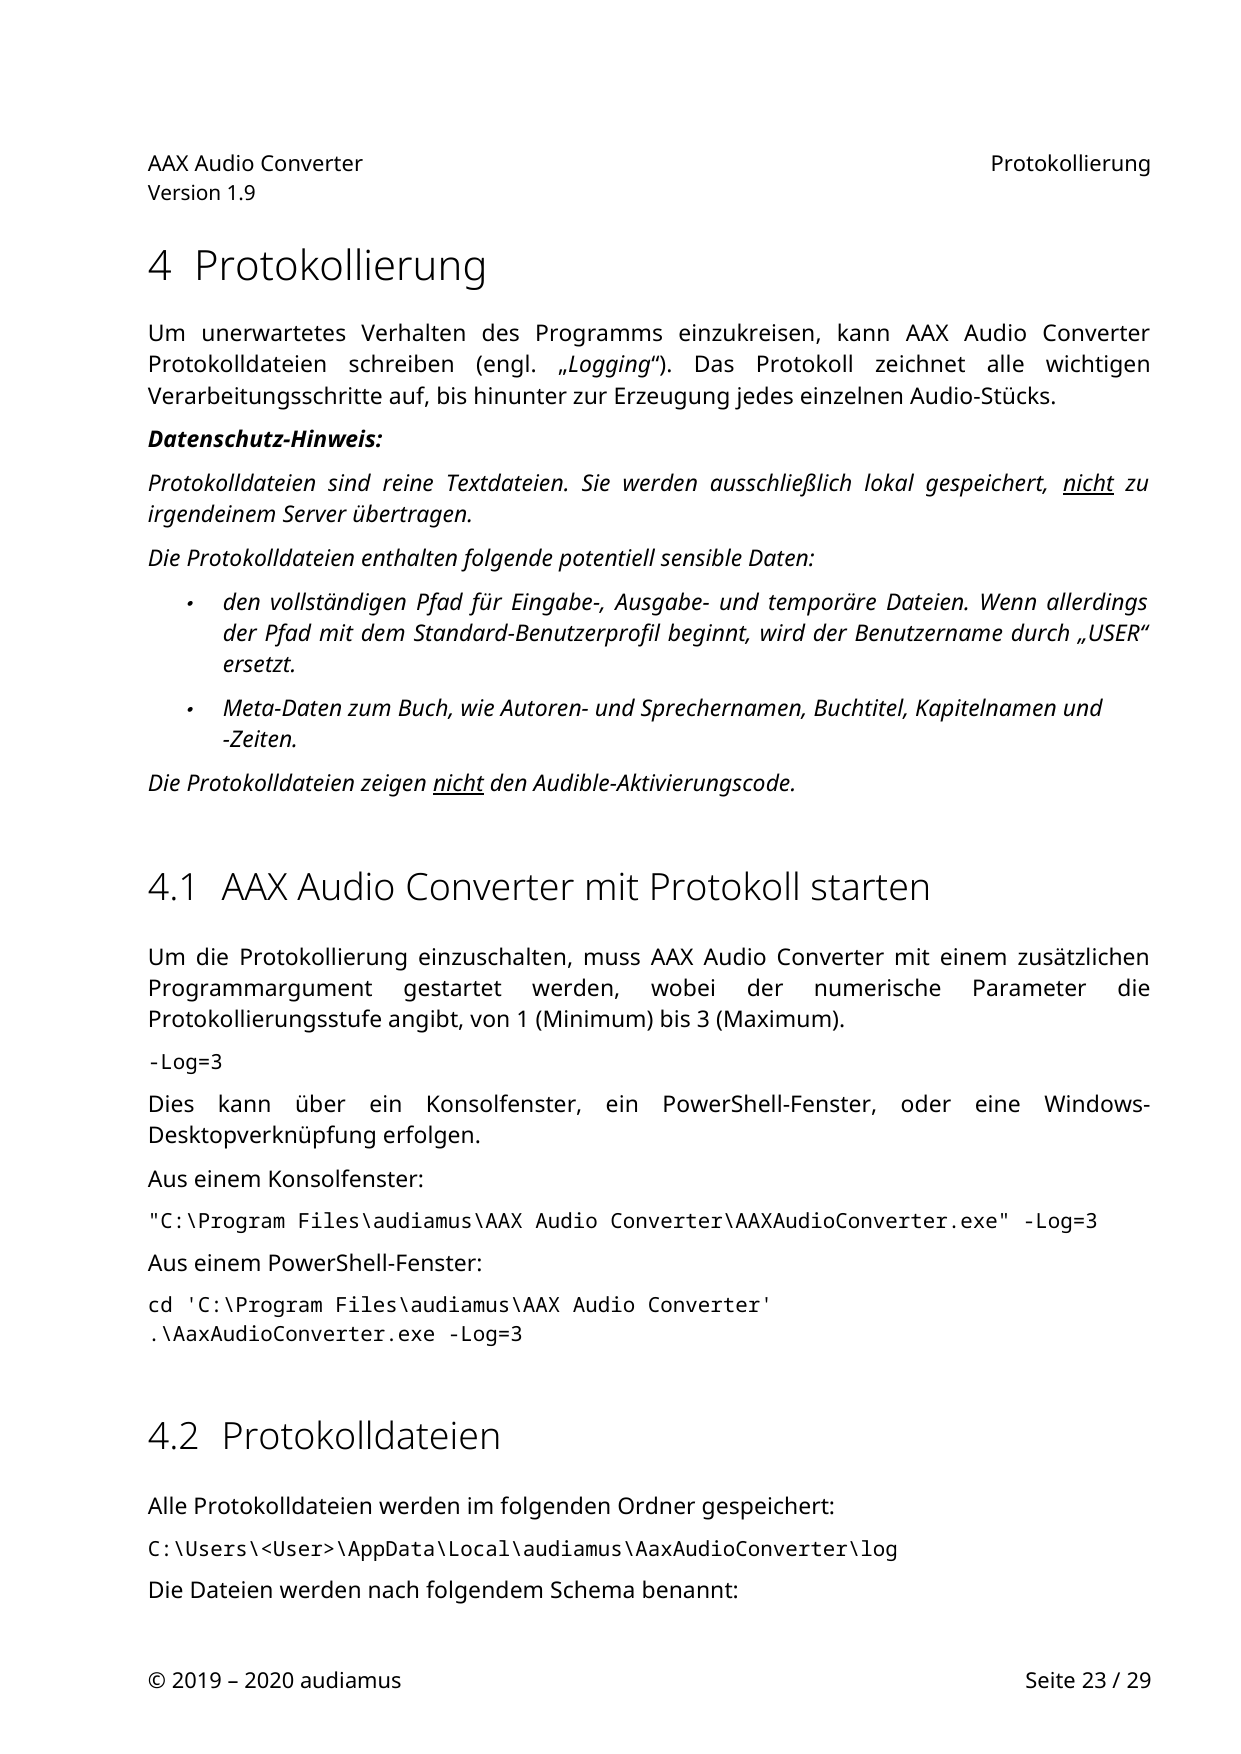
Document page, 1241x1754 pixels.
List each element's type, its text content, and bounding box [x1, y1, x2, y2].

text cd 'C:\Program Files\audiamus\AAX Audio Converter' .\AaxAudioConverter.exe -Log=3 [148, 1290, 1152, 1347]
text C:\Users\<User>\AppData\Local\audiamus\AaxAudioConverter\log [148, 1534, 1152, 1562]
subtitle Protokolldateien [148, 1409, 1152, 1461]
text Die Protokolldateien zeigen nicht den Audible-Aktivierungscode. [148, 766, 1152, 798]
subtitle AAX Audio Converter mit Protokoll starten [148, 860, 1152, 911]
text "C:\Program Files\audiamus\AAX Audio Converter\AAXAudioConverter.exe" -Log=3 [148, 1206, 1152, 1234]
text Dies kann über ein Konsolfenster, ein PowerShell-Fenster, oder eine Windows-Desktopverknüpfung erfolgen. [148, 1088, 1152, 1150]
text Aus einem Konsolfenster: [148, 1162, 1152, 1194]
text Protokolldateien sind reine Textdateien. Sie werden ausschließlich lokal gespeichert, nicht zu irgendeinem Server übertragen. [148, 467, 1152, 529]
list den vollständigen Pfad für Eingabe-, Ausgabe- und temporäre Dateien. Wenn allerdings der Pfad mit dem Standard-Benutzerprofil beginnt, wird der Benutzername durch „USER“ ersetzt. [185, 585, 1152, 679]
text Um die Protokollierung einzuschalten, muss AAX Audio Converter mit einem zusätzlichen Programmargument gestartet werden, wobei der numerische Parameter die Protokollierungsstufe angibt, von 1 (Minimum) bis 3 (Maximum). [148, 941, 1152, 1034]
list Meta-Daten zum Buch, wie Autoren- und Sprechernamen, Buchtitel, Kapitelnamen und -Zeiten. [185, 692, 1152, 754]
text Die Dateien werden nach folgendem Schema benannt: [148, 1574, 1152, 1606]
text Alle Protokolldateien werden im folgenden Ordner gespeichert: [148, 1490, 1152, 1521]
text Um unerwartetes Verhalten des Programms einzukreisen, kann AAX Audio Converter Protokolldateien schreiben (engl. „Logging“). Das Protokoll zeichnet alle wichtigen Verarbeitungsschritte auf, bis hinunter zur Erzeugung jedes einzelnen Audio-Stücks. [148, 317, 1152, 411]
text Die Protokolldateien enthalten folgende potentiell sensible Daten: [148, 542, 1152, 573]
text Aus einem PowerShell-Fenster: [148, 1247, 1152, 1278]
subtitle Protokollierung [148, 235, 1152, 292]
text -Log=3 [148, 1047, 1152, 1075]
text Datenschutz-Hinweis: [148, 423, 1152, 454]
